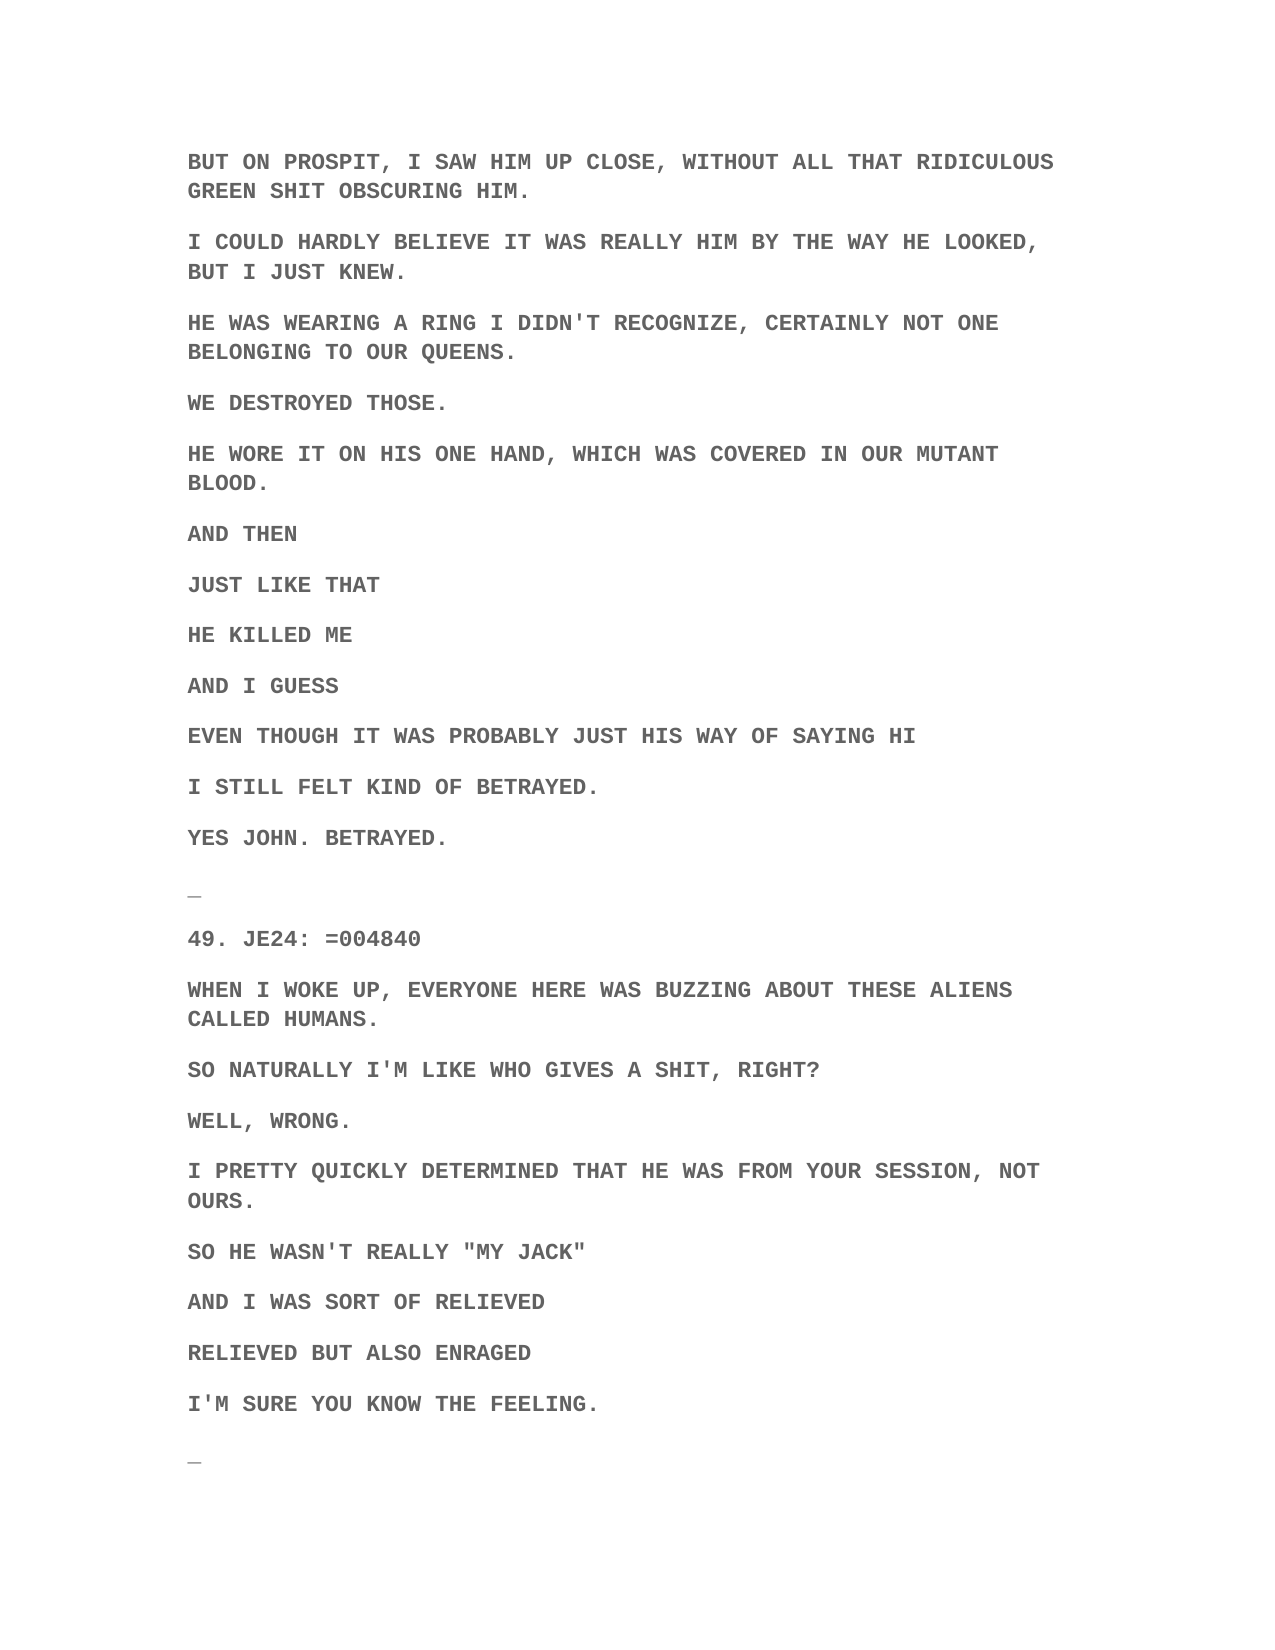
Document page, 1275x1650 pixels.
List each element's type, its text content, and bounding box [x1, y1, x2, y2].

text HE WORE IT ON HIS ONE HAND, WHICH WAS COVERED IN OUR MUTANT BLOOD. [187, 442, 1087, 498]
text YES JOHN. BETRAYED. [187, 826, 1087, 852]
text SO NATURALLY I'M LIKE WHO GIVES A SHIT, RIGHT? [187, 1058, 1087, 1084]
text WHEN I WOKE UP, EVERYONE HERE WAS BUZZING ABOUT THESE ALIENS CALLED HUMANS. [187, 978, 1087, 1034]
text RELIEVED BUT ALSO ENRAGED [187, 1341, 1087, 1367]
text WELL, WRONG. [187, 1109, 1087, 1135]
text _ [187, 877, 1087, 903]
text JUST LIKE THAT [187, 573, 1087, 599]
text HE WAS WEARING A RING I DIDN'T RECOGNIZE, CERTAINLY NOT ONE BELONGING TO OUR QUEENS. [187, 311, 1087, 367]
text AND I GUESS [187, 674, 1087, 700]
text SO HE WASN'T REALLY "MY JACK" [187, 1240, 1087, 1266]
text EVEN THOUGH IT WAS PROBABLY JUST HIS WAY OF SAYING HI [187, 725, 1087, 751]
text AND THEN [187, 522, 1087, 548]
text 49. JE24: =004840 [187, 927, 1087, 953]
text I PRETTY QUICKLY DETERMINED THAT HE WAS FROM YOUR SESSION, NOT OURS. [187, 1159, 1087, 1215]
text HE KILLED ME [187, 623, 1087, 649]
text I STILL FELT KIND OF BETRAYED. [187, 775, 1087, 801]
text _ [187, 1442, 1087, 1468]
text I'M SURE YOU KNOW THE FEELING. [187, 1392, 1087, 1418]
text I COULD HARDLY BELIEVE IT WAS REALLY HIM BY THE WAY HE LOOKED, BUT I JUST KNEW. [187, 230, 1087, 286]
text BUT ON PROSPIT, I SAW HIM UP CLOSE, WITHOUT ALL THAT RIDICULOUS GREEN SHIT OBSCURING HIM. [187, 150, 1087, 206]
text AND I WAS SORT OF RELIEVED [187, 1291, 1087, 1317]
text WE DESTROYED THOSE. [187, 391, 1087, 417]
